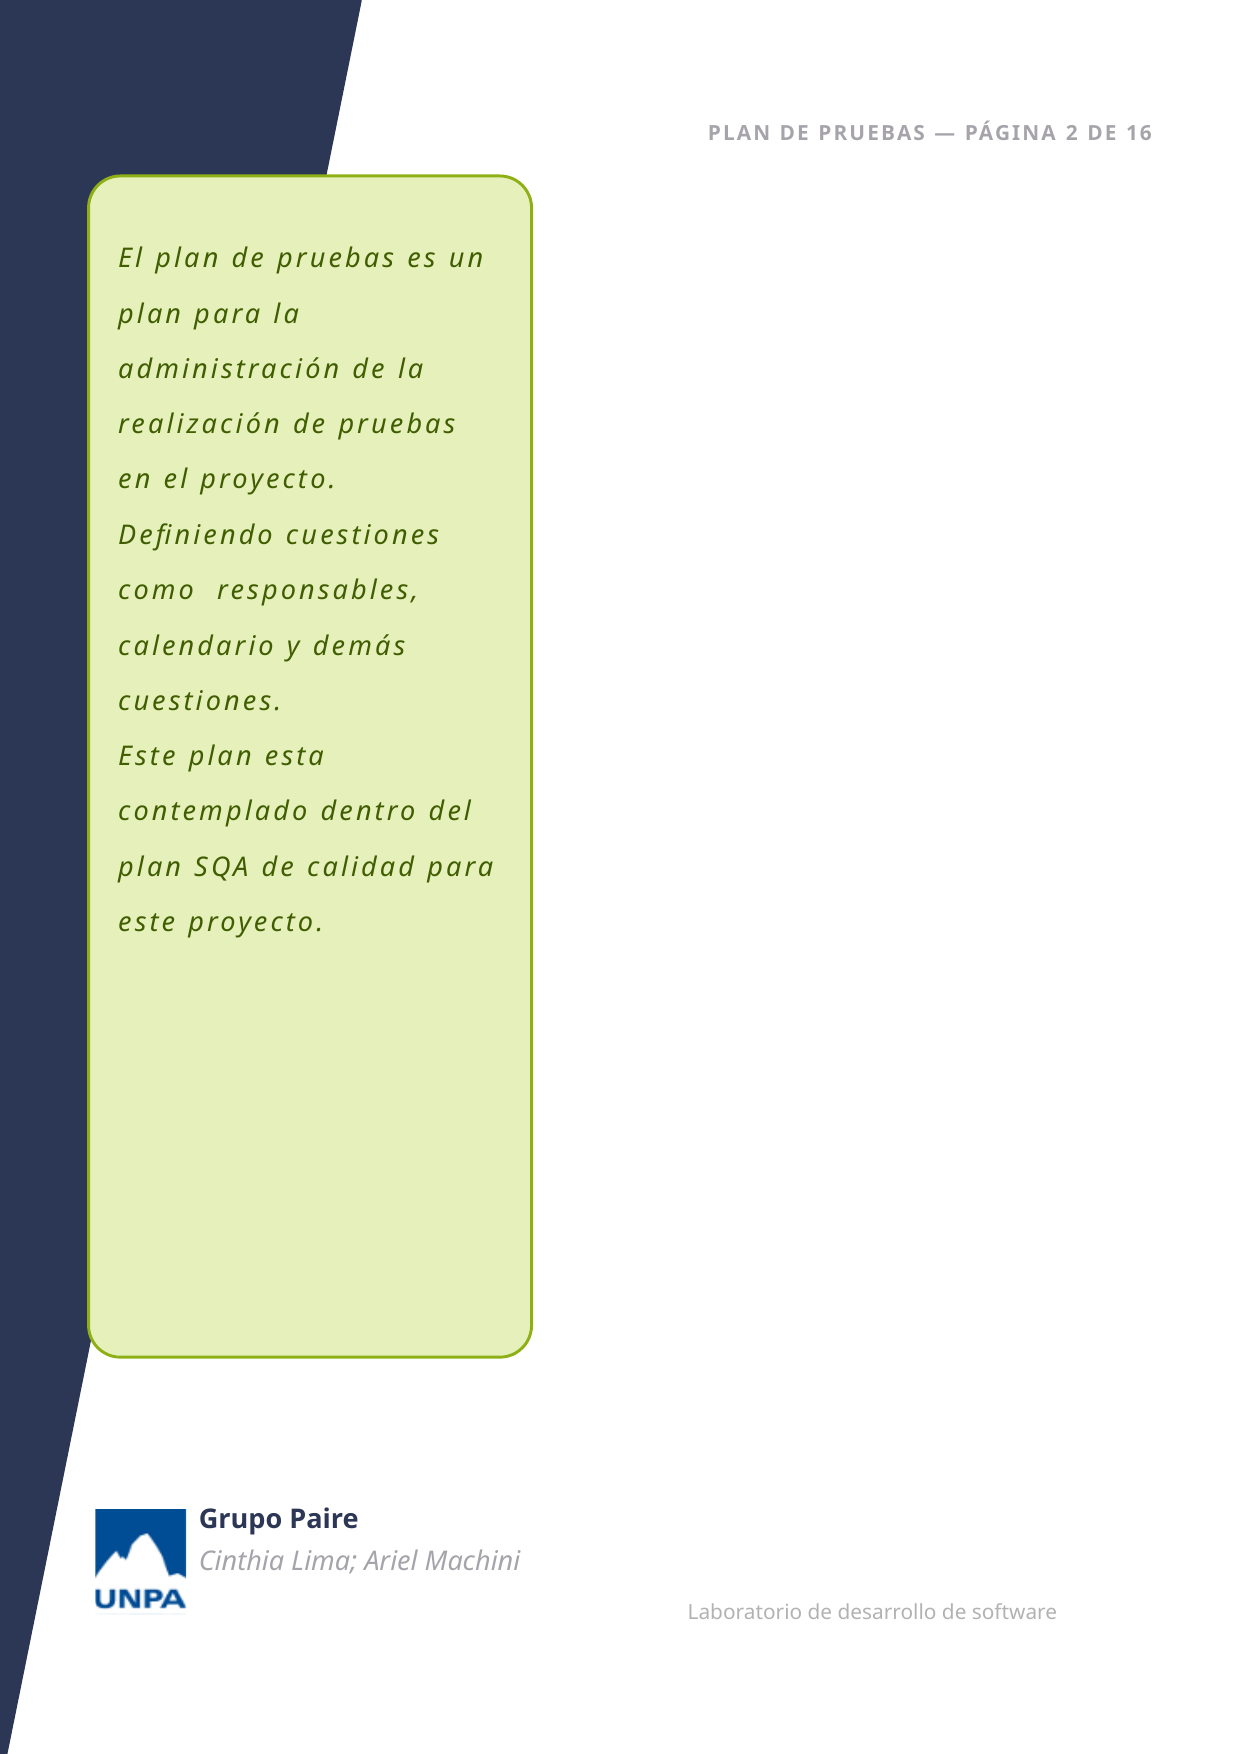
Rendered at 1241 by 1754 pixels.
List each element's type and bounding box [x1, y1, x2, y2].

picture [95, 1509, 187, 1615]
